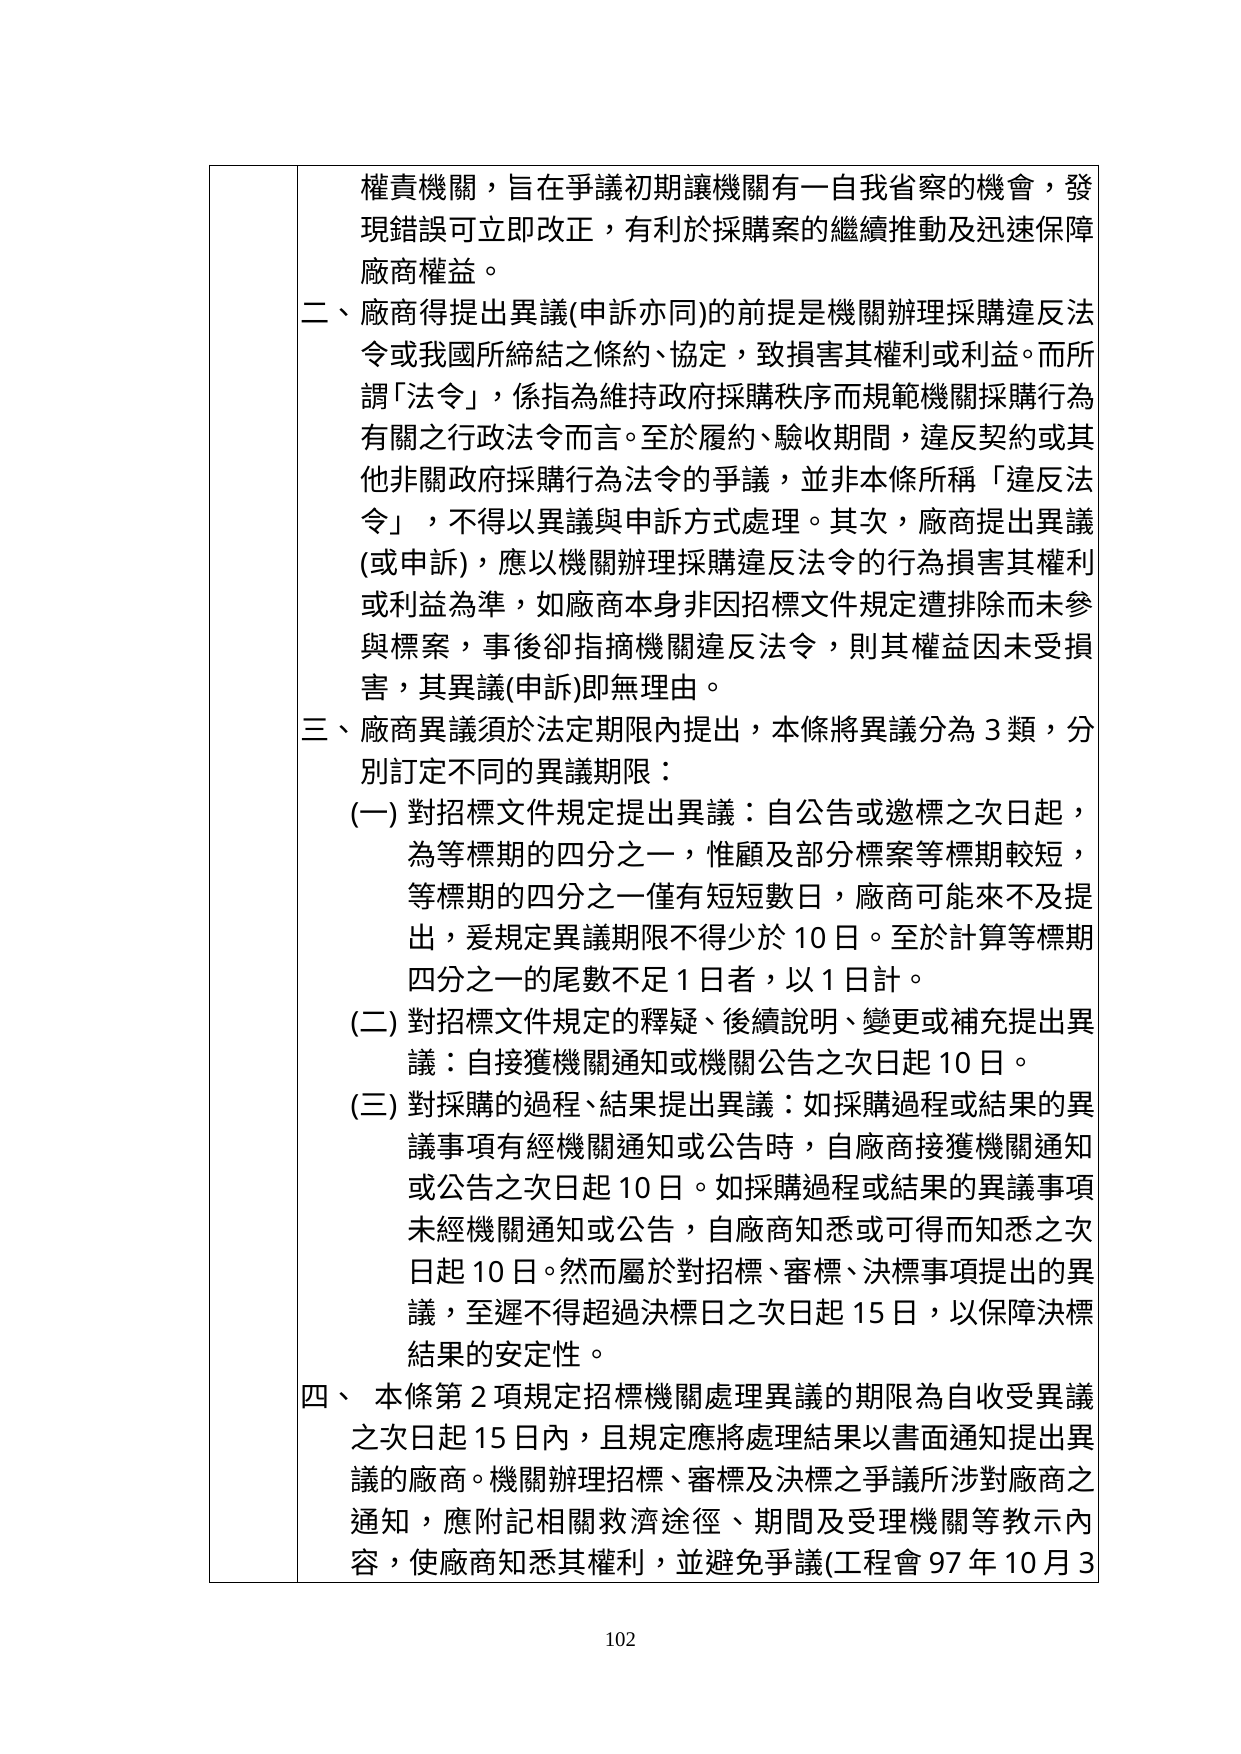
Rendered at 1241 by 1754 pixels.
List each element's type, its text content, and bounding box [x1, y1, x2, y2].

table_cell [210, 166, 297, 1582]
table_cell 權責機關，旨在爭議初期讓機關有一自我省察的機會，發現錯誤可立即改正，有利於採購案的繼續推動及迅速保障廠商權益。 廠商得提出異議(申訴亦同)的前提是機關辦理採購違反法令或我國所締結之條約、協定，致損害其權利或利益。而所謂「法令」，係指為維持政府採購秩序而規範機關採購行為有關之行政法令而言。至於履約、驗收期間，違反契約或其他非關政府採購行為法令的爭議，並非本條所稱「違反法令」，不得以異議與申訴方式處理。其次，廠商提出異議(或申訴)，應以機關辦理採購違反法令的行為損害其權利或利益為準，如廠商本身非因招標文件規定遭排除而未參與標案，事後卻指摘機關違反法令，則其權益因未受損害，其異議(申訴)即無理由。 廠商異議須於法定期限內提出，本條將異議分為3類，分別訂定不同的異議期限： 對招標文件規定提出異議：自公告或邀標之次日起，為等標期的四分之一，惟顧及部分標案等標期較短，等標期的四分之一僅有短短數日，廠商可能來不及提出，爰規定異議期限不得少於10日。至於計算等標期四分之一的尾數不足1日者，以1日計。 對招標文件規定的釋疑、後續說明、變更或補充提出異議：自接獲機關通知或機關公告之次日起10日。 對採購的過程、結果提出異議：如採購過程或結果的異議事項有經機關通知或公告時，自廠商接獲機關通知或公告之次日起10日。如採購過程或結果的異議事項未經機關通知或公告，自廠商知悉或可得而知悉之次日起10日。然而屬於對招標、審標、決標事項提出的異議，至遲不得超過決標日之次日起15日，以保障決標結果的安定性。 本條第2項規定招標機關處理異議的期限為自收受異議之次日起15日內，且規定應將處理結果以書面通知提出異議的廠商。機關辦理招標、審標及決標之爭議所涉對廠商之通知，應附記相關救濟途徑、期間及受理機關等教示內容，使廠商知悉其權利，並避免爭議(工程會97年10月3 [298, 166, 1098, 1582]
